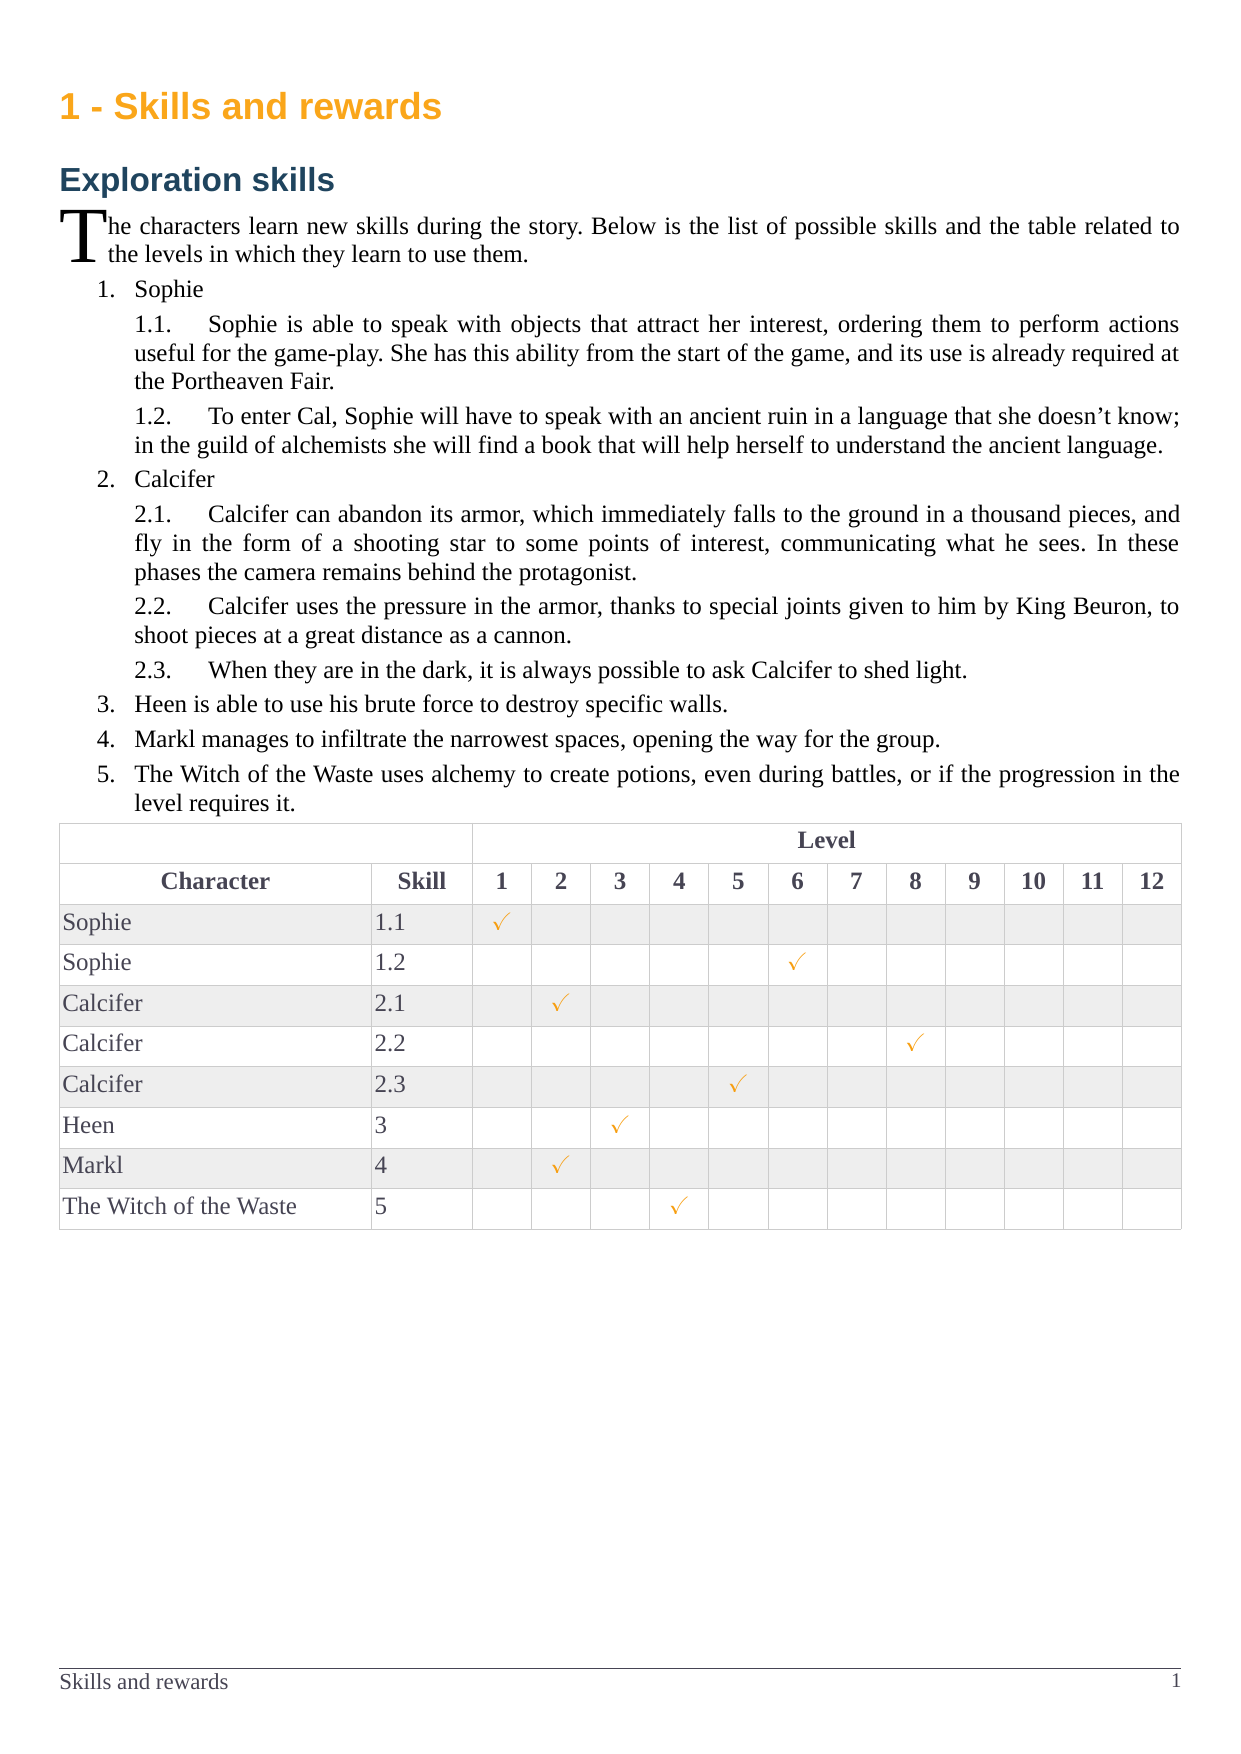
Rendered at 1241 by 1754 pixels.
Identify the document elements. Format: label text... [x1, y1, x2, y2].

table_cell Calcifer [60, 1067, 371, 1107]
table_cell [1005, 1108, 1063, 1147]
table_cell [828, 1108, 886, 1147]
table_cell 12 [1123, 864, 1181, 904]
table_cell [828, 905, 886, 944]
table_cell 8 [887, 864, 945, 904]
table_cell Calcifer [60, 1027, 371, 1066]
table_cell [650, 1149, 708, 1188]
table_cell Sophie [60, 945, 371, 985]
table_cell [591, 1149, 649, 1188]
table_cell The Witch of the Waste [60, 1189, 371, 1229]
table_cell 10 [1005, 864, 1063, 904]
table_cell [946, 945, 1004, 985]
table_cell [532, 1067, 590, 1107]
table_cell [887, 905, 945, 944]
table_cell [769, 905, 827, 944]
table_cell [650, 905, 708, 944]
table_cell 1 [473, 864, 531, 904]
table_cell [887, 1149, 945, 1188]
table_cell [473, 1067, 531, 1107]
list Calcifer [97, 464, 1181, 493]
table_cell [769, 986, 827, 1026]
table_cell [473, 1149, 531, 1188]
table_cell 1.2 [372, 945, 472, 985]
table_cell [1123, 986, 1181, 1026]
table_cell ✓ [473, 905, 531, 944]
table_cell [1005, 945, 1063, 985]
table_cell [946, 1067, 1004, 1107]
table_cell [1123, 1067, 1181, 1107]
table_cell [1123, 1149, 1181, 1188]
subtitle Exploration skills [59, 160, 1181, 198]
list When they are in the dark, it is always possible to ask Calcifer to shed light. [134, 655, 1181, 684]
table_cell Sophie [60, 905, 371, 944]
table_cell 3 [591, 864, 649, 904]
table_cell [473, 1189, 531, 1229]
table_cell Character [60, 864, 371, 904]
table_cell [887, 1189, 945, 1229]
table_cell [1123, 1027, 1181, 1066]
table_cell [769, 1108, 827, 1147]
table_cell [650, 986, 708, 1026]
table_cell [946, 1149, 1004, 1188]
table_cell [1064, 905, 1122, 944]
table_cell ✓ [887, 1027, 945, 1066]
table_cell 2.2 [372, 1027, 472, 1066]
table_cell [591, 1067, 649, 1107]
table_cell 9 [946, 864, 1004, 904]
table_cell [887, 1108, 945, 1147]
table_cell 3 [372, 1108, 472, 1147]
table_cell [769, 1189, 827, 1229]
table_cell ✓ [769, 945, 827, 985]
table_cell [532, 1108, 590, 1147]
table_cell [650, 945, 708, 985]
table_cell [709, 986, 768, 1026]
table_cell Skill [372, 864, 472, 904]
table_cell [1123, 1108, 1181, 1147]
table_cell [1123, 1189, 1181, 1229]
table_cell [769, 1067, 827, 1107]
table_cell [709, 1108, 768, 1147]
table_cell ✓ [591, 1108, 649, 1147]
table_cell [591, 945, 649, 985]
table_header Level [473, 824, 1181, 863]
table_cell [473, 1108, 531, 1147]
table_cell [591, 986, 649, 1026]
text The characters learn new skills during the story. Below is the list of possible skills and the table related to the levels in which they learn to use them. [59, 211, 1181, 268]
table_cell 2 [532, 864, 590, 904]
table_cell [1005, 1027, 1063, 1066]
list Heen is able to use his brute force to destroy specific walls. [97, 689, 1181, 718]
table_cell [473, 986, 531, 1026]
table_header [60, 824, 472, 863]
table_cell [1005, 1149, 1063, 1188]
table_cell [887, 1067, 945, 1107]
table_cell [650, 1027, 708, 1066]
list Calcifer can abandon its armor, which immediately falls to the ground in a thousand pieces, and fly in the form of a shooting star to some points of interest, communicating what he sees. In these phases the camera remains behind the protagonist. [134, 499, 1181, 586]
table_cell [769, 1027, 827, 1066]
list Sophie [97, 274, 1181, 303]
table_cell [1064, 986, 1122, 1026]
table_cell [532, 905, 590, 944]
table_cell [887, 986, 945, 1026]
table_cell ✓ [709, 1067, 768, 1107]
table_cell 7 [828, 864, 886, 904]
table_cell [709, 1149, 768, 1188]
table_cell 11 [1064, 864, 1122, 904]
table_cell [473, 945, 531, 985]
table_cell [532, 1189, 590, 1229]
table_cell [532, 1027, 590, 1066]
table_cell [709, 1189, 768, 1229]
table_cell ✓ [532, 986, 590, 1026]
table_cell [1064, 1149, 1122, 1188]
table_cell [946, 986, 1004, 1026]
table_cell [1064, 1067, 1122, 1107]
table_cell [887, 945, 945, 985]
list Markl manages to infiltrate the narrowest spaces, opening the way for the group. [97, 724, 1181, 753]
table_cell Markl [60, 1149, 371, 1188]
table_cell [591, 1189, 649, 1229]
table_cell [828, 986, 886, 1026]
table_cell Calcifer [60, 986, 371, 1026]
list Sophie is able to speak with objects that attract her interest, ordering them to perform actions useful for the game-play. She has this ability from the start of the game, and its use is already required at the Portheaven Fair. [134, 309, 1181, 395]
table_cell [1005, 905, 1063, 944]
table_cell [532, 945, 590, 985]
table_cell ✓ [532, 1149, 590, 1188]
table_cell 2.1 [372, 986, 472, 1026]
table_cell [1064, 1108, 1122, 1147]
table_cell 5 [709, 864, 768, 904]
table_cell ✓ [650, 1189, 708, 1229]
table_cell [709, 905, 768, 944]
table_cell 5 [372, 1189, 472, 1229]
table_cell [769, 1149, 827, 1188]
table_cell [709, 945, 768, 985]
table_cell [709, 1027, 768, 1066]
table_cell 6 [769, 864, 827, 904]
table_cell 2.3 [372, 1067, 472, 1107]
table_cell [473, 1027, 531, 1066]
table_cell [828, 1067, 886, 1107]
table_cell [1005, 1189, 1063, 1229]
table_cell [828, 1149, 886, 1188]
subtitle Skills and rewards [59, 84, 1181, 127]
table_cell [1123, 905, 1181, 944]
table_cell [1064, 1027, 1122, 1066]
list Calcifer uses the pressure in the armor, thanks to special joints given to him by King Beuron, to shoot pieces at a great distance as a cannon. [134, 591, 1181, 649]
table_cell [650, 1067, 708, 1107]
table_cell [1064, 945, 1122, 985]
table_cell [828, 1189, 886, 1229]
list The Witch of the Waste uses alchemy to create potions, even during battles, or if the progression in the level requires it. [97, 759, 1181, 816]
table_cell [946, 905, 1004, 944]
table_cell [1005, 1067, 1063, 1107]
table_cell [828, 1027, 886, 1066]
table_cell [591, 1027, 649, 1066]
table_cell [1123, 945, 1181, 985]
table_cell [946, 1189, 1004, 1229]
table_cell 1.1 [372, 905, 472, 944]
table_cell [650, 1108, 708, 1147]
table_cell [946, 1027, 1004, 1066]
table_cell 4 [650, 864, 708, 904]
table_cell [828, 945, 886, 985]
table_cell [591, 905, 649, 944]
table_cell 4 [372, 1149, 472, 1188]
table_cell [946, 1108, 1004, 1147]
table_cell [1064, 1189, 1122, 1229]
table_cell Heen [60, 1108, 371, 1147]
list To enter Cal, Sophie will have to speak with an ancient ruin in a language that she doesn’t know; in the guild of alchemists she will find a book that will help herself to understand the ancient language. [134, 401, 1181, 459]
table_cell [1005, 986, 1063, 1026]
